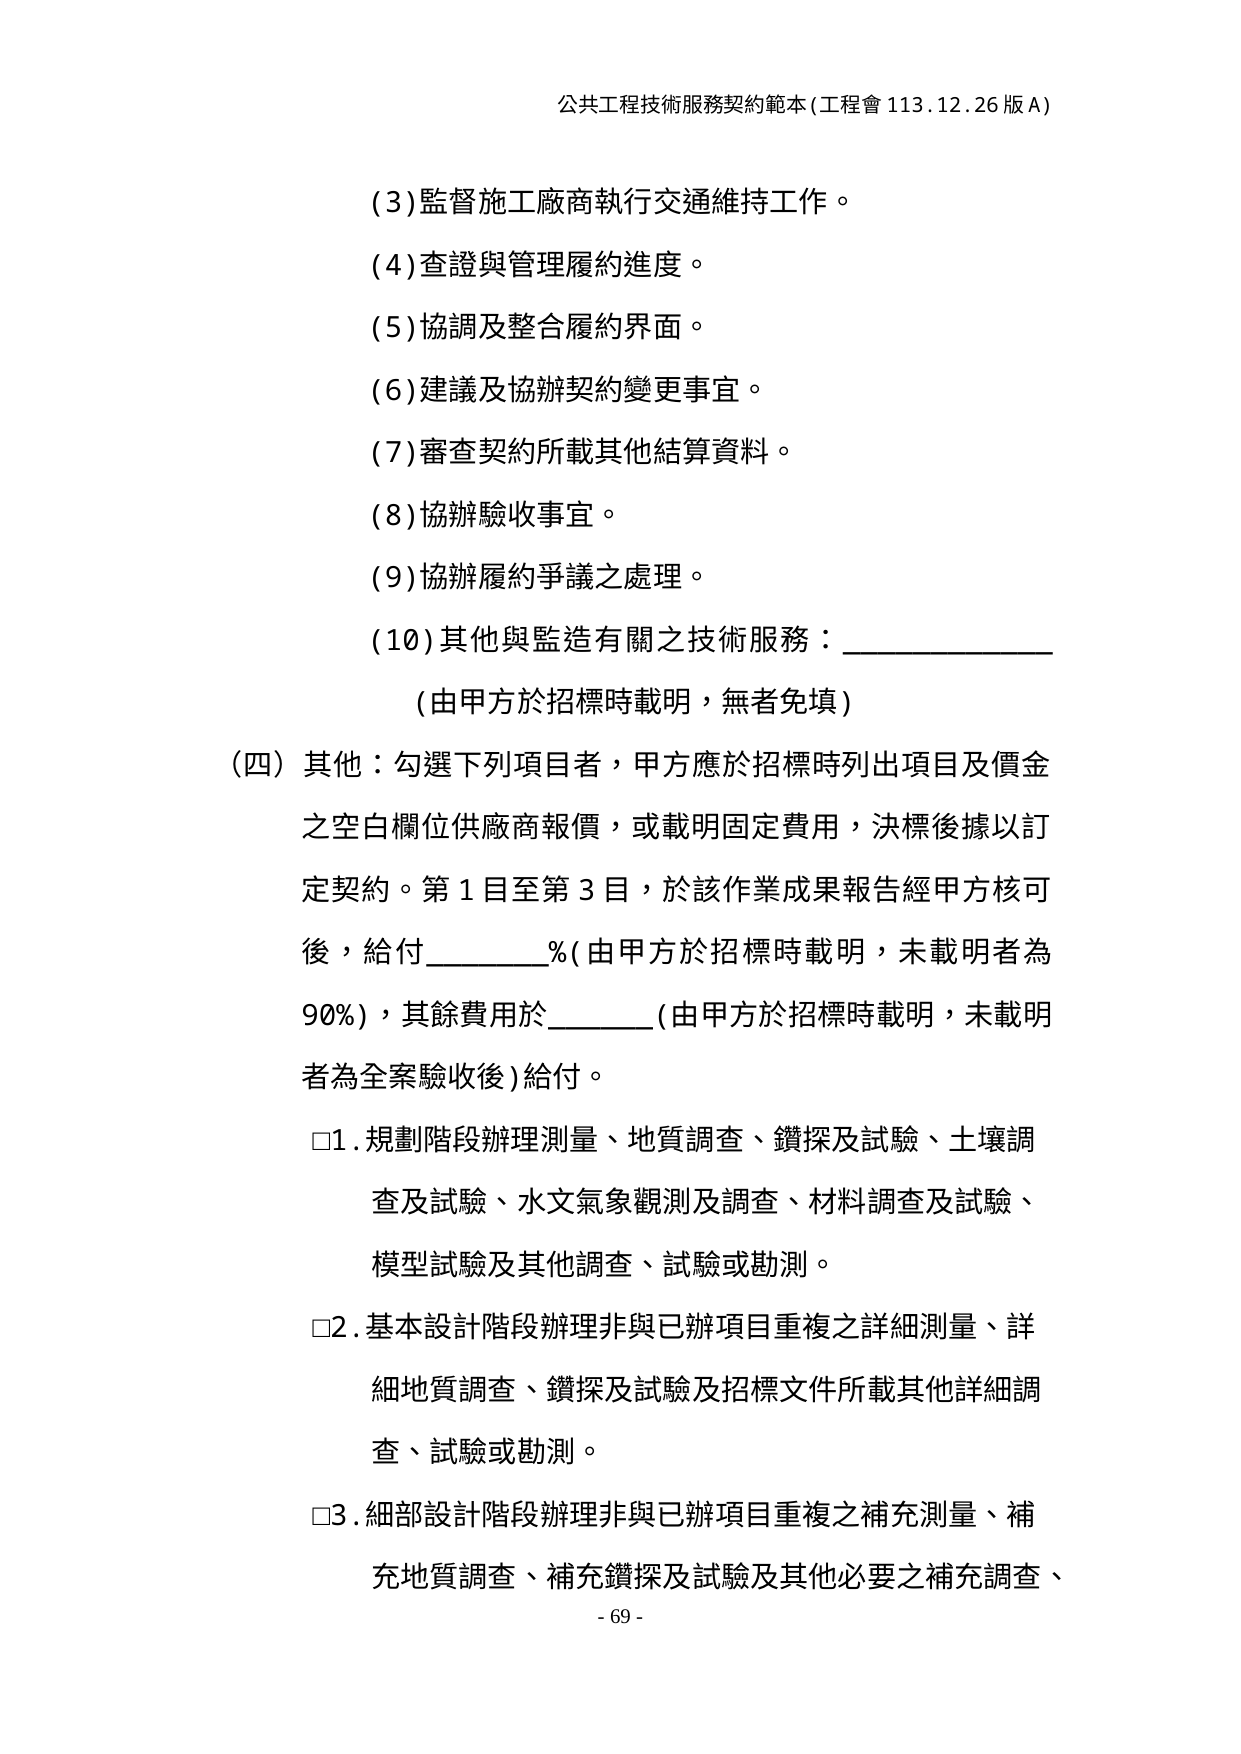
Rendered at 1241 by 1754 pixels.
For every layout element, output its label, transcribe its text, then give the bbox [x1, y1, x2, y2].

text (5)協調及整合履約界面。 [367, 283, 1053, 346]
text (7)審查契約所載其他結算資料。 [367, 408, 1053, 471]
text (10)其他與監造有關之技術服務：____________(由甲方於招標時載明，無者免填) [367, 596, 1053, 721]
text （四）其他：勾選下列項目者，甲方應於招標時列出項目及價金之空白欄位供廠商報價，或載明固定費用，決標後據以訂定契約。第1目至第3目，於該作業成果報告經甲方核可後，給付_______%(由甲方於招標時載明，未載明者為90%)，其餘費用於______(由甲方於招標時載明，未載明者為全案驗收後)給付。 [214, 721, 1053, 1096]
text (8)協辦驗收事宜。 [367, 471, 1053, 533]
text (9)協辦履約爭議之處理。 [367, 533, 1053, 596]
text □3.細部設計階段辦理非與已辦項目重複之補充測量、補充地質調查、補充鑽探及試驗及其他必要之補充調查、試驗。 [312, 1471, 1053, 1596]
text □2.基本設計階段辦理非與已辦項目重複之詳細測量、詳細地質調查、鑽探及試驗及招標文件所載其他詳細調查、試驗或勘測。 [312, 1283, 1053, 1471]
text □1.規劃階段辦理測量、地質調查、鑽探及試驗、土壤調查及試驗、水文氣象觀測及調查、材料調查及試驗、模型試驗及其他調查、試驗或勘測。 [312, 1096, 1053, 1283]
text (3)監督施工廠商執行交通維持工作。 [367, 158, 1053, 221]
text (6)建議及協辦契約變更事宜。 [367, 346, 1053, 408]
text (4)查證與管理履約進度。 [367, 221, 1053, 283]
